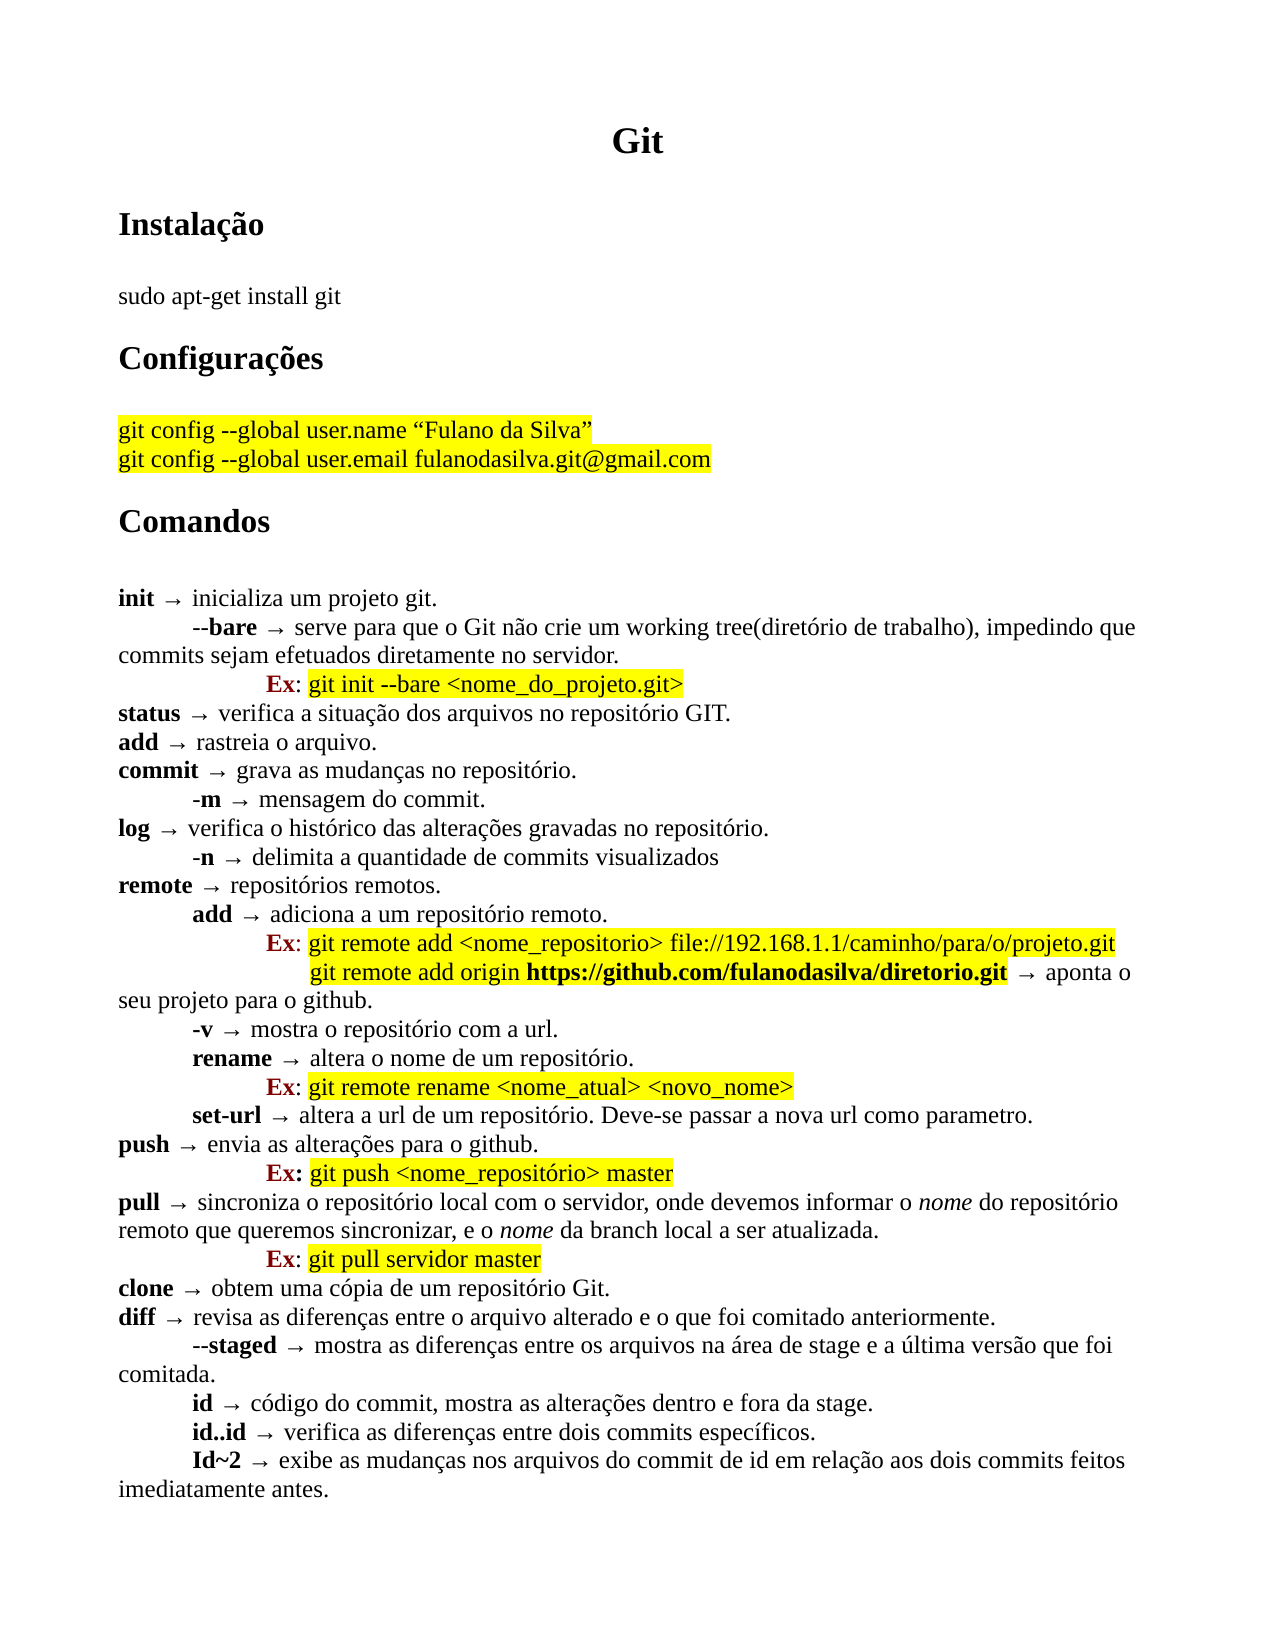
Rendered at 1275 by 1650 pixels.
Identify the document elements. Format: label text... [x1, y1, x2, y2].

text pull → sincroniza o repositório local com o servidor, onde devemos informar o nome do repositório remoto que queremos sincronizar, e o nome da branch local a ser atualizada. [118, 1187, 1157, 1244]
text -m → mensagem do commit. [118, 784, 1157, 813]
text add → adiciona a um repositório remoto. [118, 899, 1157, 928]
text git config --global user.name “Fulano da Silva” [118, 415, 1157, 444]
text -v → mostra o repositório com a url. [118, 1014, 1157, 1043]
text clone → obtem uma cópia de um repositório Git. [118, 1273, 1157, 1302]
text Id~2 → exibe as mudanças nos arquivos do commit de id em relação aos dois commits feitos imediatamente antes. [118, 1445, 1157, 1503]
text Configurações [118, 338, 1157, 377]
text -n → delimita a quantidade de commits visualizados [118, 842, 1157, 870]
text rename → altera o nome de um repositório. [118, 1043, 1157, 1072]
text init → inicializa um projeto git. [118, 583, 1157, 612]
text Ex: git push <nome_repositório> master [118, 1158, 1157, 1187]
text git remote add origin https://github.com/fulanodasilva/diretorio.git → aponta o seu projeto para o github. [118, 957, 1157, 1014]
text id..id → verifica as diferenças entre dois commits específicos. [118, 1417, 1157, 1445]
text Ex: git pull servidor master [118, 1244, 1157, 1273]
text sudo apt-get install git [118, 281, 1157, 310]
text set-url → altera a url de um repositório. Deve-se passar a nova url como parametro. [118, 1100, 1157, 1129]
text --staged → mostra as diferenças entre os arquivos na área de stage e a última versão que foi comitada. [118, 1330, 1157, 1388]
text status → verifica a situação dos arquivos no repositório GIT. [118, 698, 1157, 727]
text Ex: git remote add <nome_repositorio> file://192.168.1.1/caminho/para/o/projeto.git [118, 928, 1157, 957]
text Git [118, 118, 1157, 161]
text Instalação [118, 204, 1157, 243]
text Comandos [118, 501, 1157, 540]
text Ex: git remote rename <nome_atual> <novo_nome> [118, 1072, 1157, 1100]
text git config --global user.email fulanodasilva.git@gmail.com [118, 444, 1157, 473]
text push → envia as alterações para o github. [118, 1129, 1157, 1158]
text diff → revisa as diferenças entre o arquivo alterado e o que foi comitado anteriormente. [118, 1302, 1157, 1330]
text add → rastreia o arquivo. [118, 727, 1157, 755]
text Ex: git init --bare <nome_do_projeto.git> [118, 669, 1157, 698]
text commit → grava as mudanças no repositório. [118, 755, 1157, 784]
text log → verifica o histórico das alterações gravadas no repositório. [118, 813, 1157, 842]
text remote → repositórios remotos. [118, 870, 1157, 899]
text --bare → serve para que o Git não crie um working tree(diretório de trabalho), impedindo que commits sejam efetuados diretamente no servidor. [118, 612, 1157, 669]
text id → código do commit, mostra as alterações dentro e fora da stage. [118, 1388, 1157, 1417]
